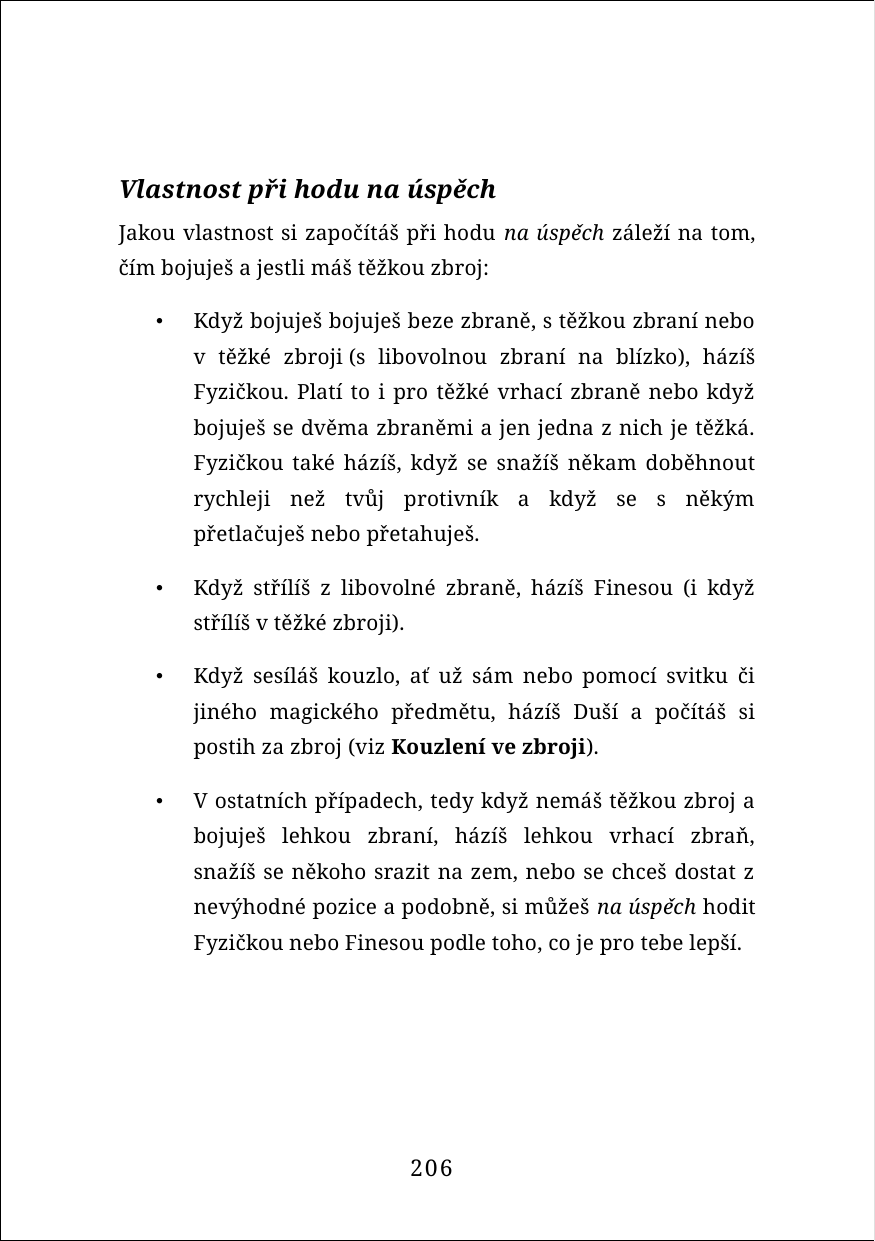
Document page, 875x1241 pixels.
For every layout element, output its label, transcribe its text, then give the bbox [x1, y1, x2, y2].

list Když sesíláš kouzlo, ať už sám nebo pomocí svitku či jiného magického předmětu, házíš Duší a počítáš si postih za zbroj (viz Kouzlení ve zbroji). [156, 661, 756, 761]
list Když střílíš z libovolné zbraně, házíš Finesou (i když střílíš v těžké zbroji). [156, 573, 756, 637]
text Jakou vlastnost si započítáš při hodu na úspěch záleží na tom, čím bojuješ a jestli máš těžkou zbroj: [118, 218, 756, 282]
list V ostatních případech, tedy když nemáš těžkou zbroj a bojuješ lehkou zbraní, házíš lehkou vrhací zbraň, snažíš se někoho srazit na zem, nebo se chceš dostat z nevýhodné pozice a podobně, si můžeš na úspěch hodit Fyzičkou nebo Finesou podle toho, co je pro tebe lepší. [156, 786, 756, 956]
list Když bojuješ bojuješ beze zbraně, s těžkou zbraní nebo v těžké zbroji (s libovolnou zbraní na blízko), házíš Fyzičkou. Platí to i pro těžké vrhací zbraně nebo když bojuješ se dvěma zbraněmi a jen jedna z nich je těžká. Fyzičkou také házíš, když se snažíš někam doběhnout rychleji než tvůj protivník a když se s někým přetlačuješ nebo přetahuješ. [156, 306, 756, 548]
subtitle Vlastnost při hodu na úspěch [118, 172, 756, 206]
